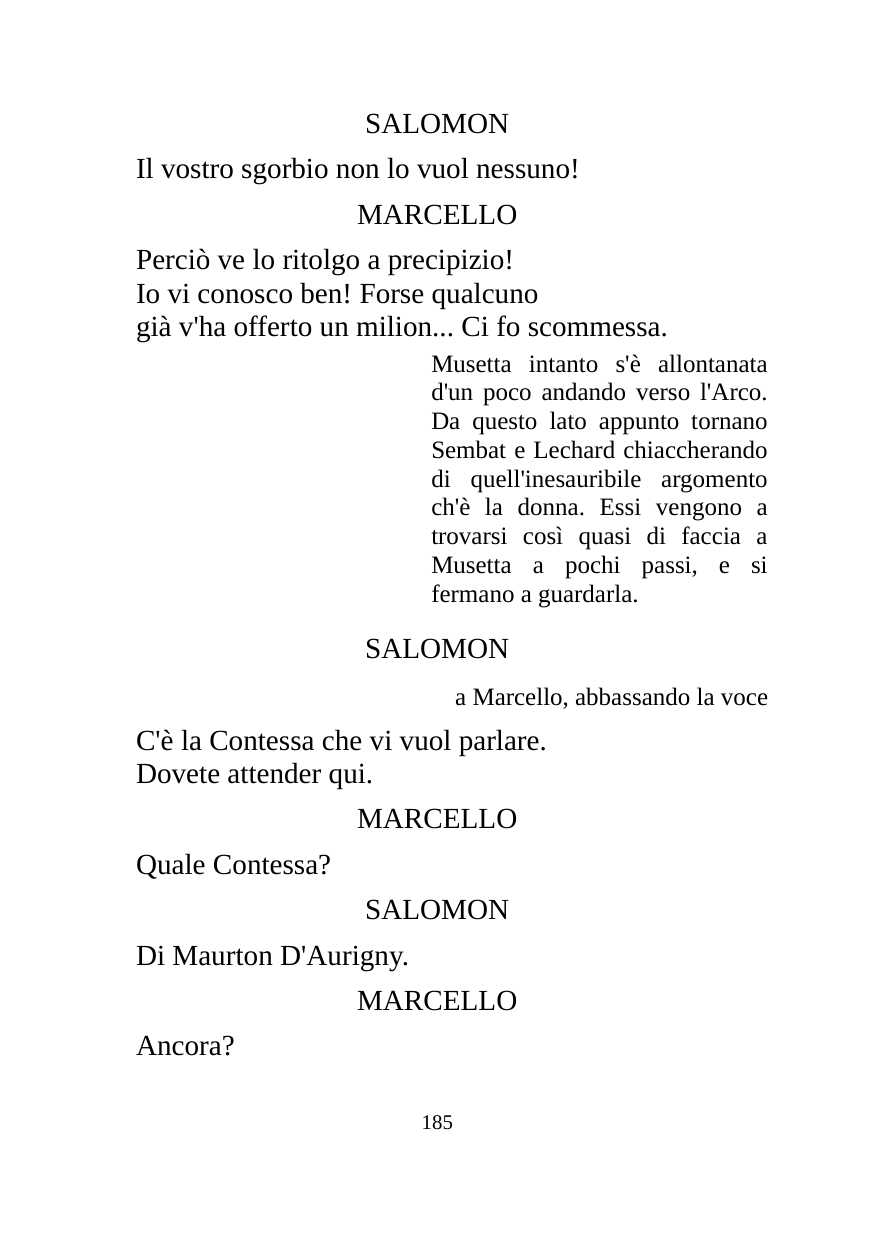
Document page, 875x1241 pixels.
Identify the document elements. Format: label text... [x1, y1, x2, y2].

text MARCELLO [106, 197, 768, 230]
text Perciò ve lo ritolgo a precipizio! Io vi conosco ben! Forse qualcuno già v'ha offerto un milion... Ci fo scommessa. [136, 242, 768, 343]
text SALOMON [106, 892, 768, 926]
text Ancora? [136, 1028, 768, 1062]
text Musetta intanto s'è allontanata d'un poco andando verso l'Arco. Da questo lato appunto tornano Sembat e Lechard chiaccherando di quell'inesauribile argomento ch'è la donna. Essi vengono a trovarsi così quasi di faccia a Musetta a pochi passi, e si fermano a guardarla. [431, 349, 768, 607]
text Di Maurton D'Aurigny. [136, 938, 768, 971]
text a Marcello, abbassando la voce [342, 682, 768, 711]
text SALOMON [106, 631, 768, 664]
text SALOMON [106, 106, 768, 140]
text C'è la Contessa che vi vuol parlare. Dovete attender qui. [136, 723, 768, 790]
text MARCELLO [106, 983, 768, 1016]
text Il vostro sgorbio non lo vuol nessuno! [136, 152, 768, 185]
text MARCELLO [106, 802, 768, 835]
text Quale Contessa? [136, 847, 768, 881]
